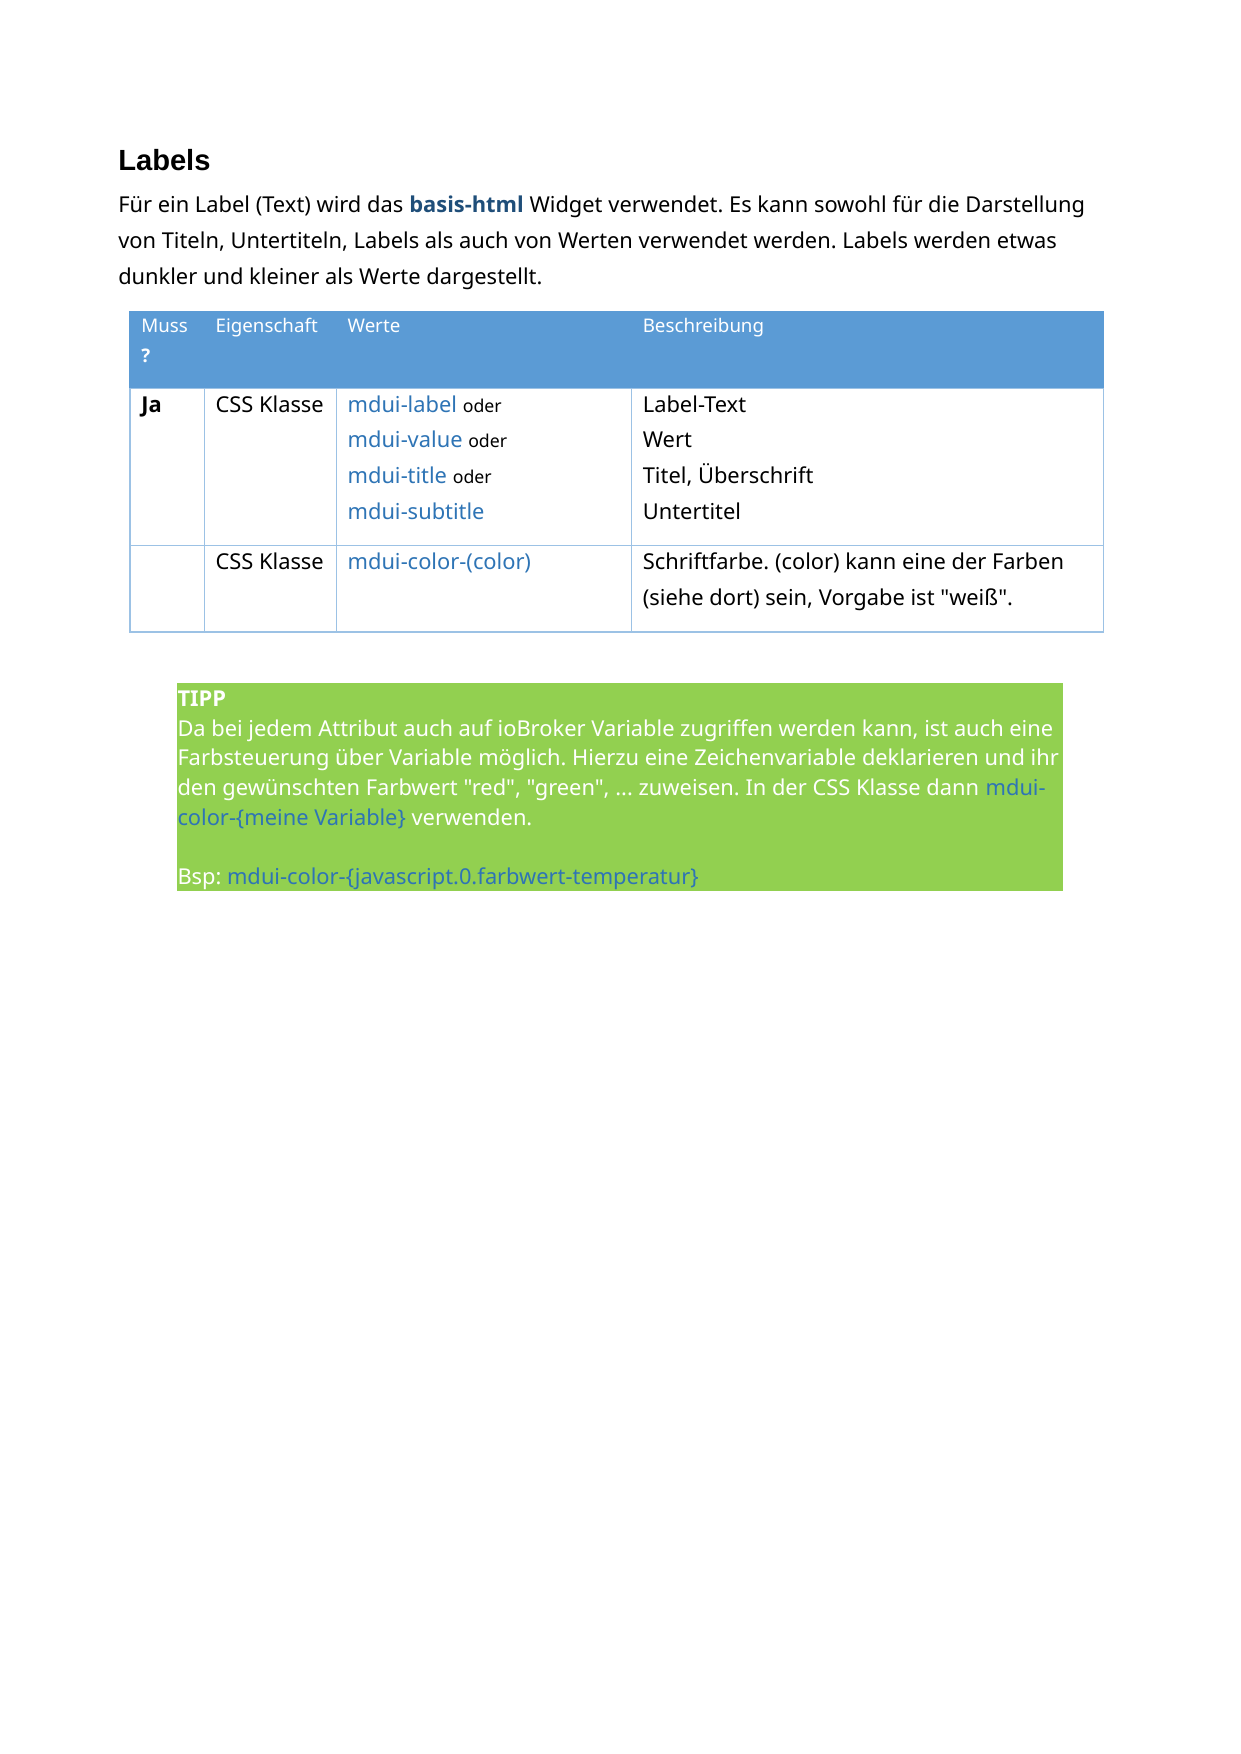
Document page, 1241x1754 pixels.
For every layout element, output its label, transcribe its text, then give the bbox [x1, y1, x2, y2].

table_header Muss? [131, 312, 204, 388]
table_header Eigenschaft [204, 312, 336, 388]
text Für ein Label (Text) wird das basis-html Widget verwendet. Es kann sowohl für die Darstellung von Titeln, Untertiteln, Labels als auch von Werten verwendet werden. Labels werden etwas dunkler und kleiner als Werte dargestellt. [118, 189, 1122, 290]
text TIPP Da bei jedem Attribut auch auf ioBroker Variable zugriffen werden kann, ist auch eine Farbsteuerung über Variable möglich. Hierzu eine Zeichenvariable deklarieren und ihr den gewünschten Farbwert "red", "green", ... zuweisen. In der CSS Klasse dann mdui-color-{meine Variable} verwenden. [177, 683, 1063, 832]
text Bsp: mdui-color-{javascript.0.farbwert-temperatur} [177, 861, 1063, 891]
subtitle Labels [118, 143, 1122, 177]
table_cell [131, 546, 204, 631]
table_cell mdui-color-(color) [337, 546, 631, 631]
table_cell Ja [131, 389, 204, 545]
table_header Werte [336, 312, 631, 388]
table_cell CSS Klasse [205, 546, 336, 631]
table_cell Schriftfarbe. (color) kann eine der Farben (siehe dort) sein, Vorgabe ist "weiß". [632, 546, 1103, 631]
table_cell mdui-label oder mdui-value oder mdui-title oder mdui-subtitle [337, 389, 631, 545]
table_header Beschreibung [631, 312, 1103, 388]
table_cell CSS Klasse [205, 389, 336, 545]
table_cell Label-Text Wert Titel, Überschrift Untertitel [632, 389, 1103, 545]
